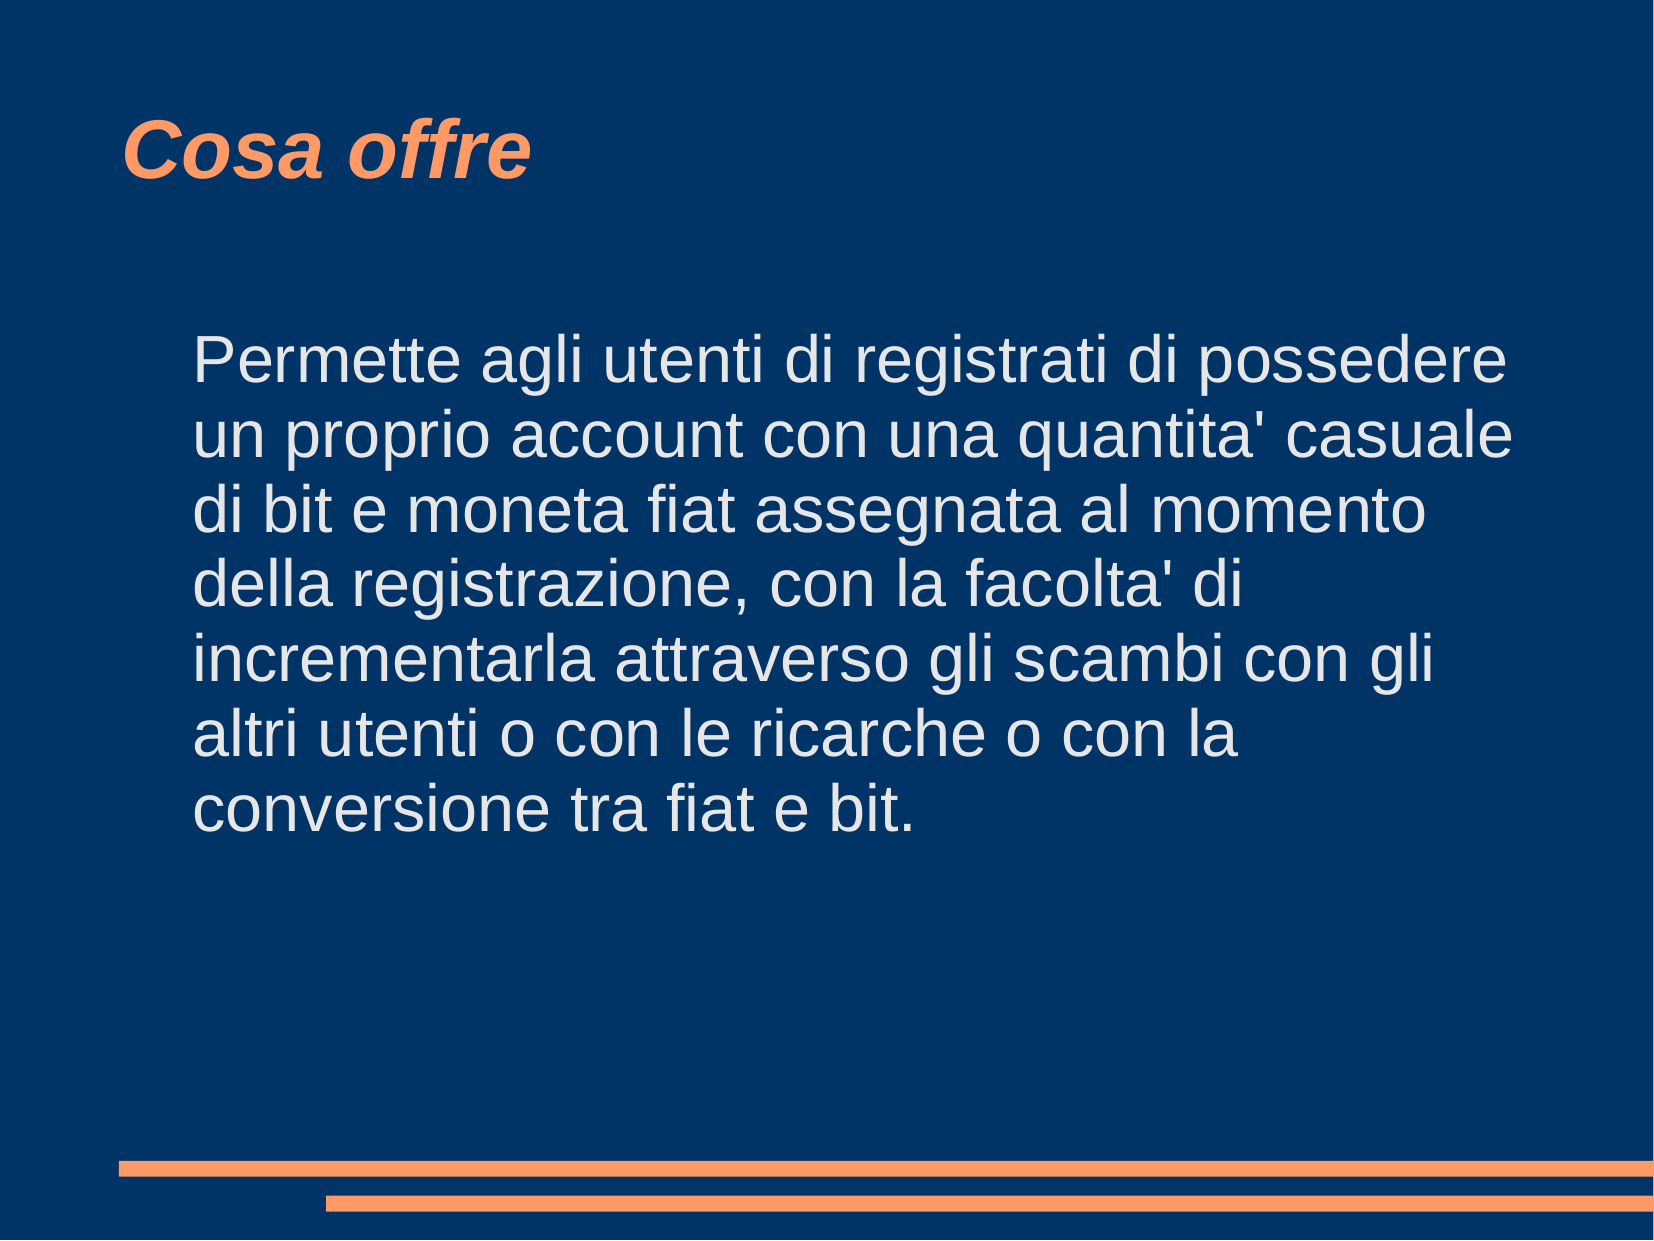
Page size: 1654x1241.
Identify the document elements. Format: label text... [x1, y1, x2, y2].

list Permette agli utenti di registrati di possedere un proprio account con una quantita' casuale di bit e moneta fiat assegnata al momento della registrazione, con la facolta' di incrementarla attraverso gli scambi con gli altri utenti o con le ricarche o con la conversione tra fiat e bit. [121, 322, 1561, 1132]
title Cosa offre [121, 46, 1534, 254]
